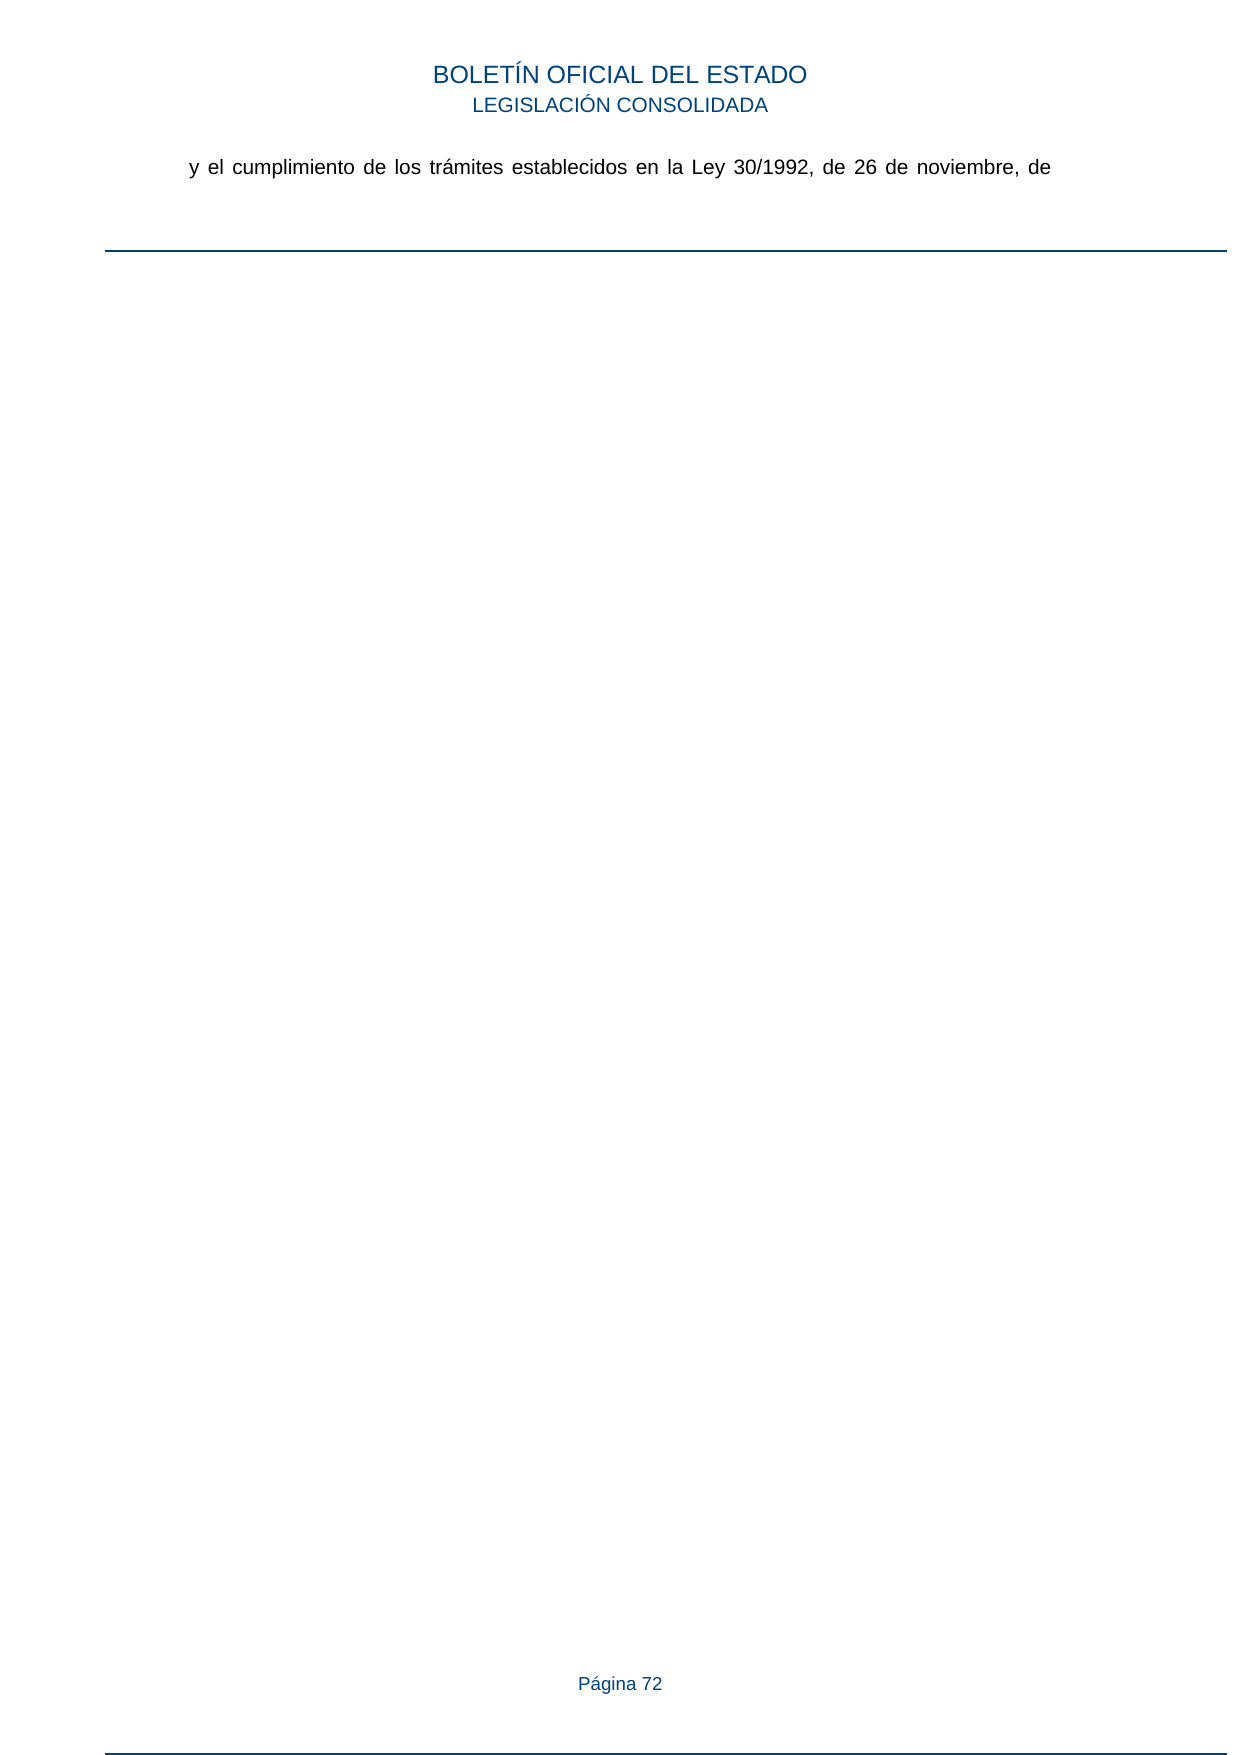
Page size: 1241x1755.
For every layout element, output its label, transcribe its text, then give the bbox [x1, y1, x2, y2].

list y el cumplimiento de los trámites establecidos en la Ley 30/1992, de 26 de noviembre, de [156, 154, 1052, 178]
